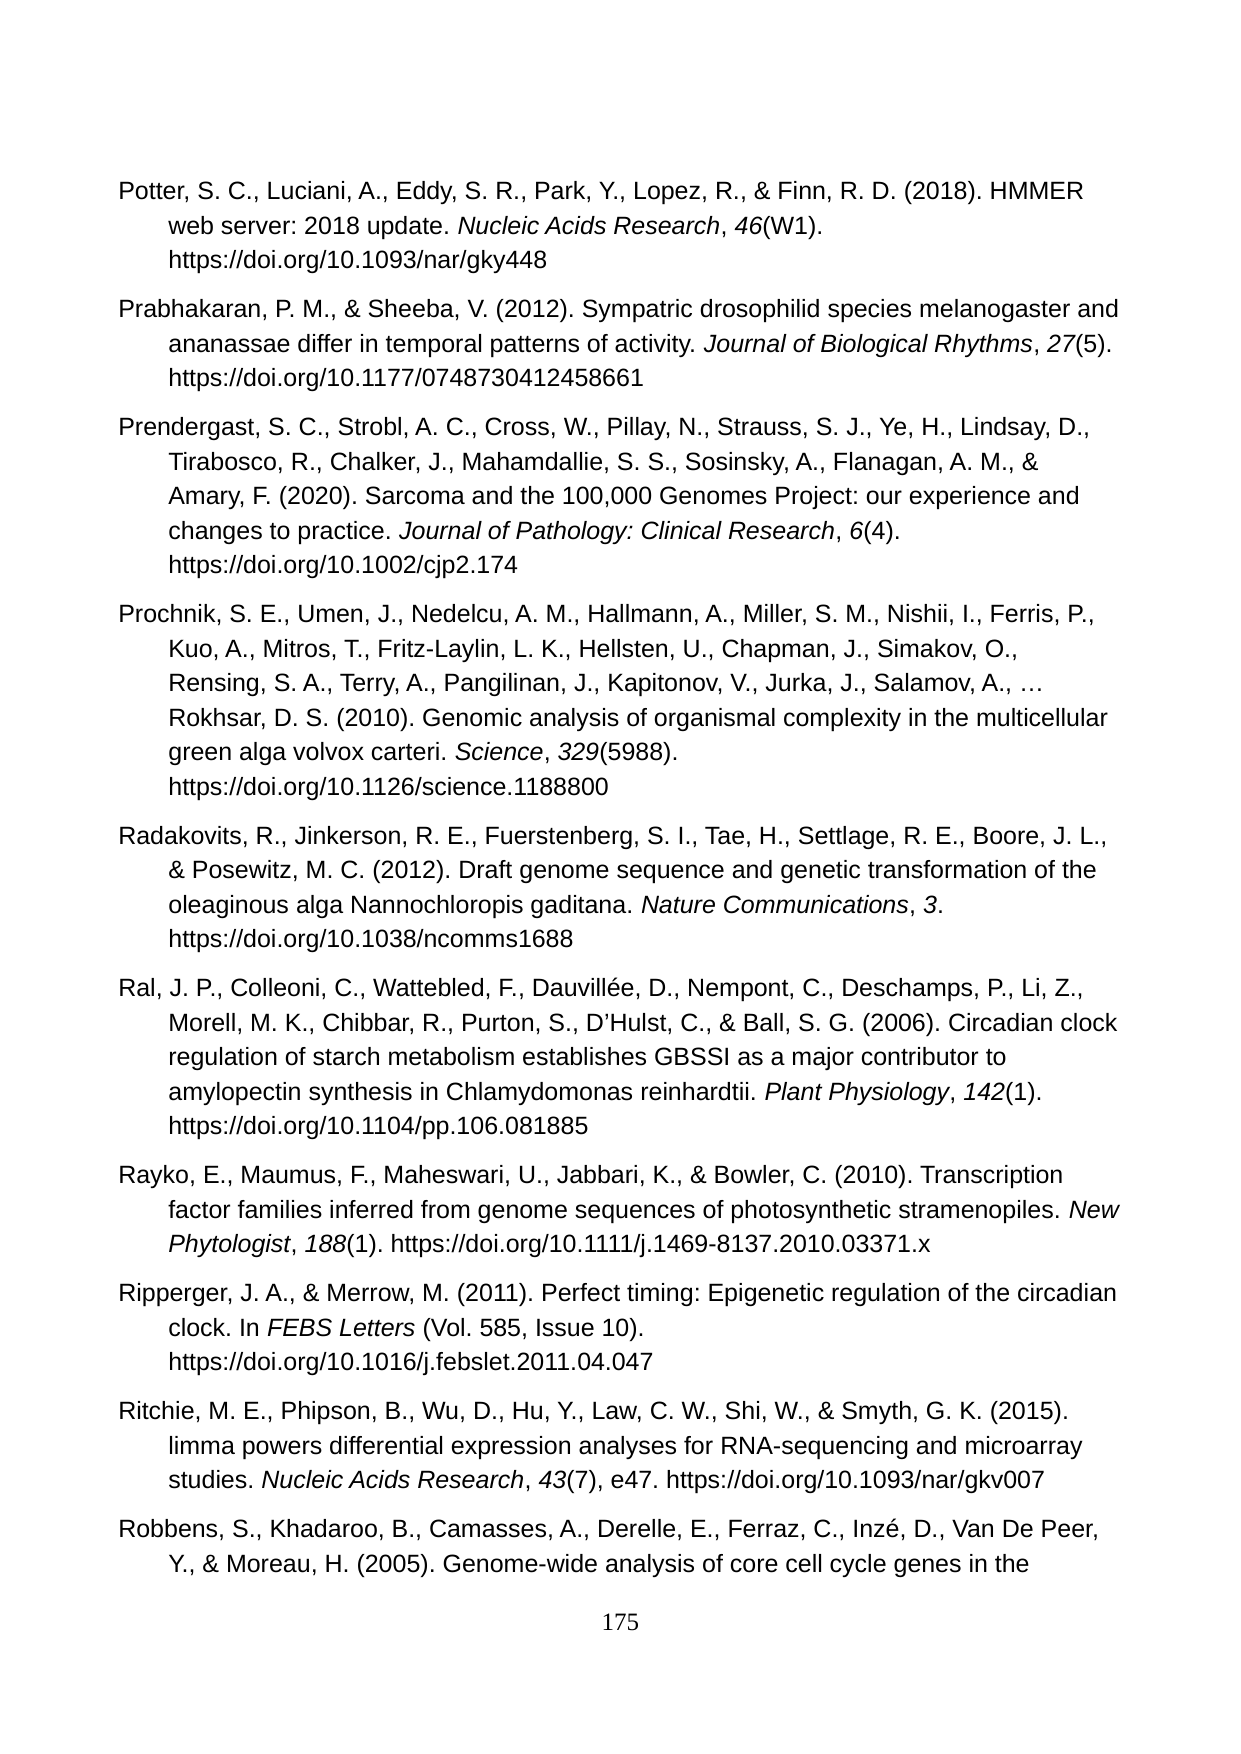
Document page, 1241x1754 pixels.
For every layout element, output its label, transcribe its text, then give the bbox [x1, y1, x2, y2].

text Radakovits, R., Jinkerson, R. E., Fuerstenberg, S. I., Tae, H., Settlage, R. E., Boore, J. L., & Posewitz, M. C. (2012). Draft genome sequence and genetic transformation of the oleaginous alga Nannochloropis gaditana. Nature Communications, 3. https://doi.org/10.1038/ncomms1688 [118, 821, 1122, 953]
text Ripperger, J. A., & Merrow, M. (2011). Perfect timing: Epigenetic regulation of the circadian clock. In FEBS Letters (Vol. 585, Issue 10). https://doi.org/10.1016/j.febslet.2011.04.047 [118, 1278, 1122, 1376]
text Potter, S. C., Luciani, A., Eddy, S. R., Park, Y., Lopez, R., & Finn, R. D. (2018). HMMER web server: 2018 update. Nucleic Acids Research, 46(W1). https://doi.org/10.1093/nar/gky448 [118, 176, 1122, 274]
text Prendergast, S. C., Strobl, A. C., Cross, W., Pillay, N., Strauss, S. J., Ye, H., Lindsay, D., Tirabosco, R., Chalker, J., Mahamdallie, S. S., Sosinsky, A., Flanagan, A. M., & Amary, F. (2020). Sarcoma and the 100,000 Genomes Project: our experience and changes to practice. Journal of Pathology: Clinical Research, 6(4). https://doi.org/10.1002/cjp2.174 [118, 412, 1122, 579]
text Prabhakaran, P. M., & Sheeba, V. (2012). Sympatric drosophilid species melanogaster and ananassae differ in temporal patterns of activity. Journal of Biological Rhythms, 27(5). https://doi.org/10.1177/0748730412458661 [118, 294, 1122, 392]
text Ritchie, M. E., Phipson, B., Wu, D., Hu, Y., Law, C. W., Shi, W., & Smyth, G. K. (2015). limma powers differential expression analyses for RNA-sequencing and microarray studies. Nucleic Acids Research, 43(7), e47. https://doi.org/10.1093/nar/gkv007 [118, 1396, 1122, 1494]
text Rayko, E., Maumus, F., Maheswari, U., Jabbari, K., & Bowler, C. (2010). Transcription factor families inferred from genome sequences of photosynthetic stramenopiles. New Phytologist, 188(1). https://doi.org/10.1111/j.1469-8137.2010.03371.x [118, 1160, 1122, 1258]
text Robbens, S., Khadaroo, B., Camasses, A., Derelle, E., Ferraz, C., Inzé, D., Van De Peer, Y., & Moreau, H. (2005). Genome-wide analysis of core cell cycle genes in the [118, 1514, 1122, 1578]
text Prochnik, S. E., Umen, J., Nedelcu, A. M., Hallmann, A., Miller, S. M., Nishii, I., Ferris, P., Kuo, A., Mitros, T., Fritz-Laylin, L. K., Hellsten, U., Chapman, J., Simakov, O., Rensing, S. A., Terry, A., Pangilinan, J., Kapitonov, V., Jurka, J., Salamov, A., … Rokhsar, D. S. (2010). Genomic analysis of organismal complexity in the multicellular green alga volvox carteri. Science, 329(5988). https://doi.org/10.1126/science.1188800 [118, 599, 1122, 801]
text Ral, J. P., Colleoni, C., Wattebled, F., Dauvillée, D., Nempont, C., Deschamps, P., Li, Z., Morell, M. K., Chibbar, R., Purton, S., D’Hulst, C., & Ball, S. G. (2006). Circadian clock regulation of starch metabolism establishes GBSSI as a major contributor to amylopectin synthesis in Chlamydomonas reinhardtii. Plant Physiology, 142(1). https://doi.org/10.1104/pp.106.081885 [118, 973, 1122, 1140]
